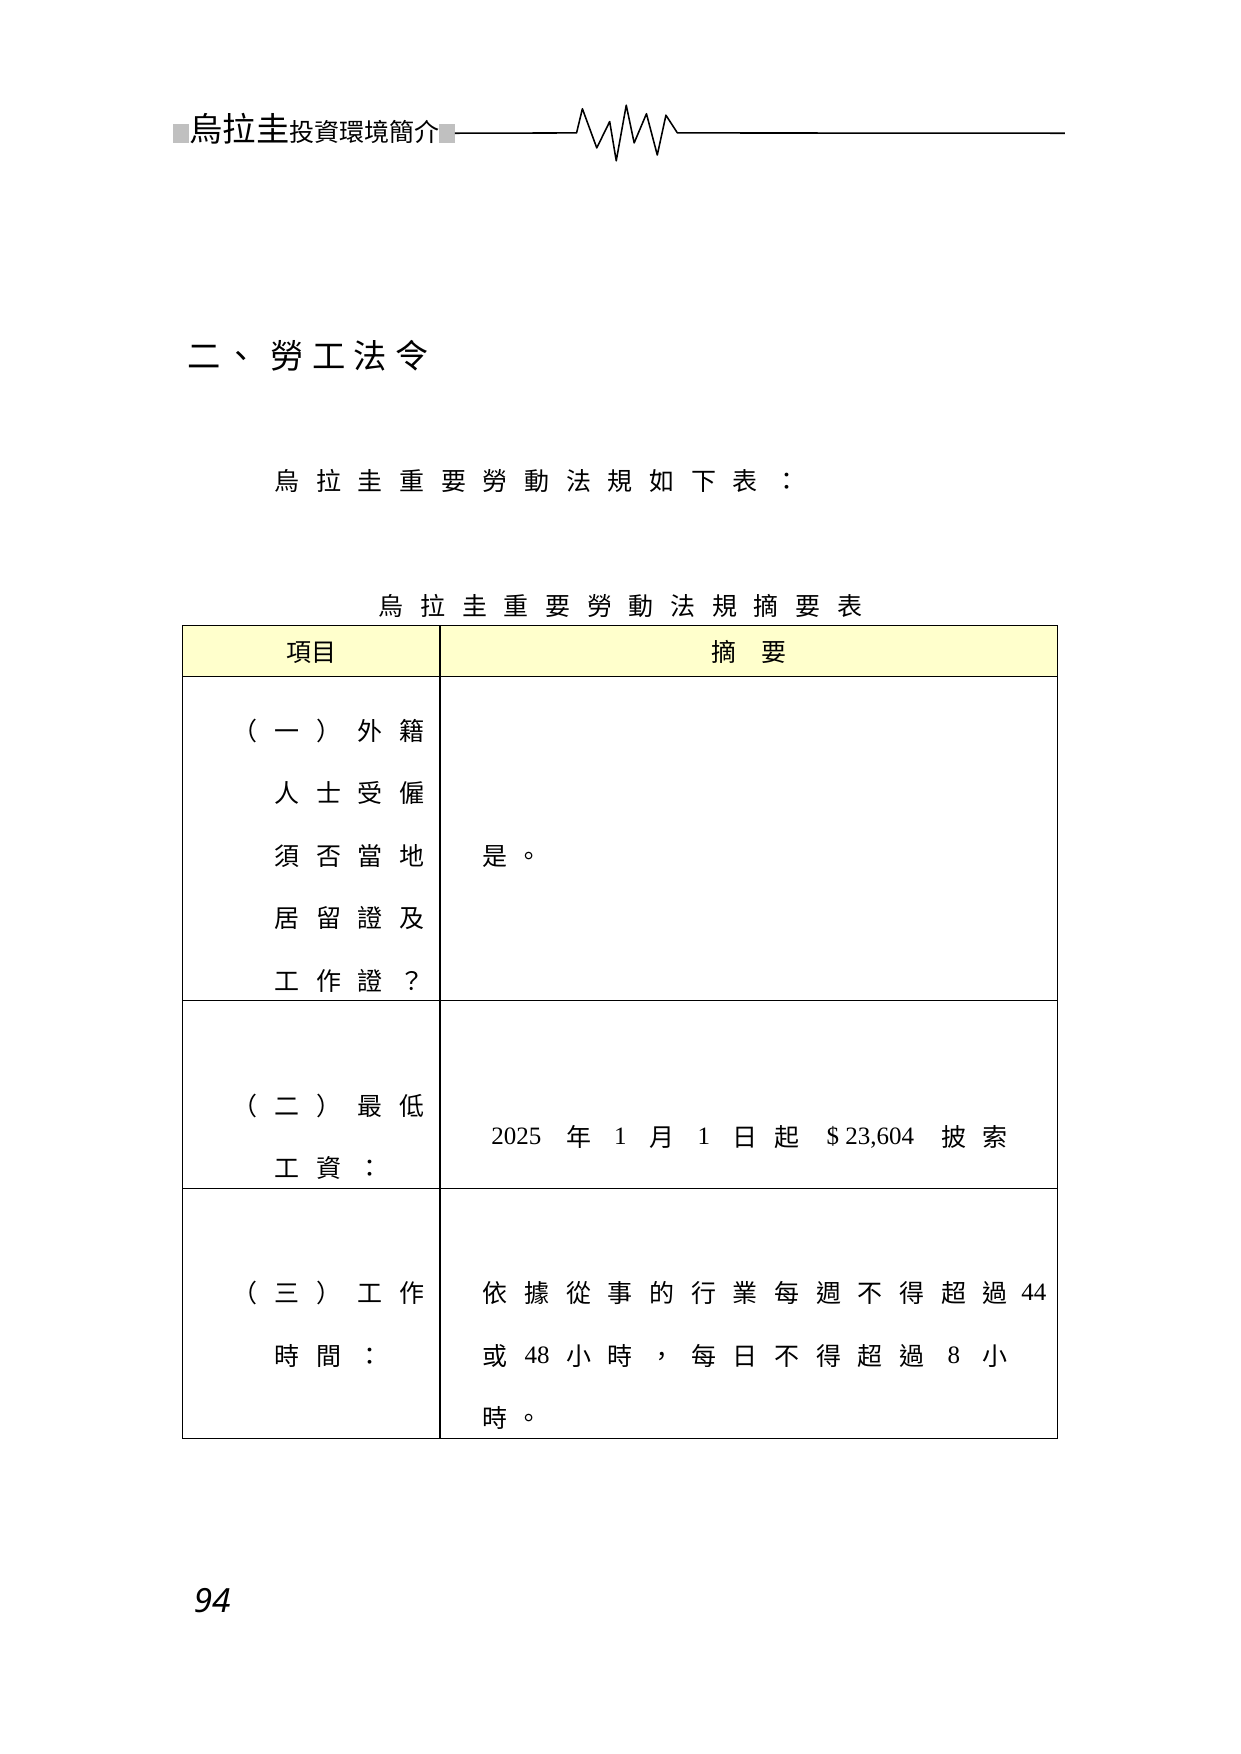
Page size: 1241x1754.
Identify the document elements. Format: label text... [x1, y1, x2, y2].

table_cell 是。 [441, 677, 1057, 1000]
table_header 摘 要 [441, 626, 1057, 676]
table_header 項目 [183, 626, 439, 676]
table_cell （一）外籍人士受僱須否當地居留證及工作證？ [183, 677, 439, 1000]
table_cell （二）最低工資： [183, 1001, 439, 1188]
table_cell 2025年1月1日起$ 23,604披索 [441, 1001, 1057, 1188]
text 烏拉圭重要勞動法規如下表： [183, 438, 1058, 500]
table_cell 依據從事的行業每週不得超過44或48小時，每日不得超過8小時。 [441, 1189, 1057, 1438]
text 二、勞工法令 [183, 313, 1058, 375]
table_cell （三）工作時間： [183, 1189, 439, 1438]
text 烏拉圭重要勞動法規摘要表 [183, 563, 1058, 625]
